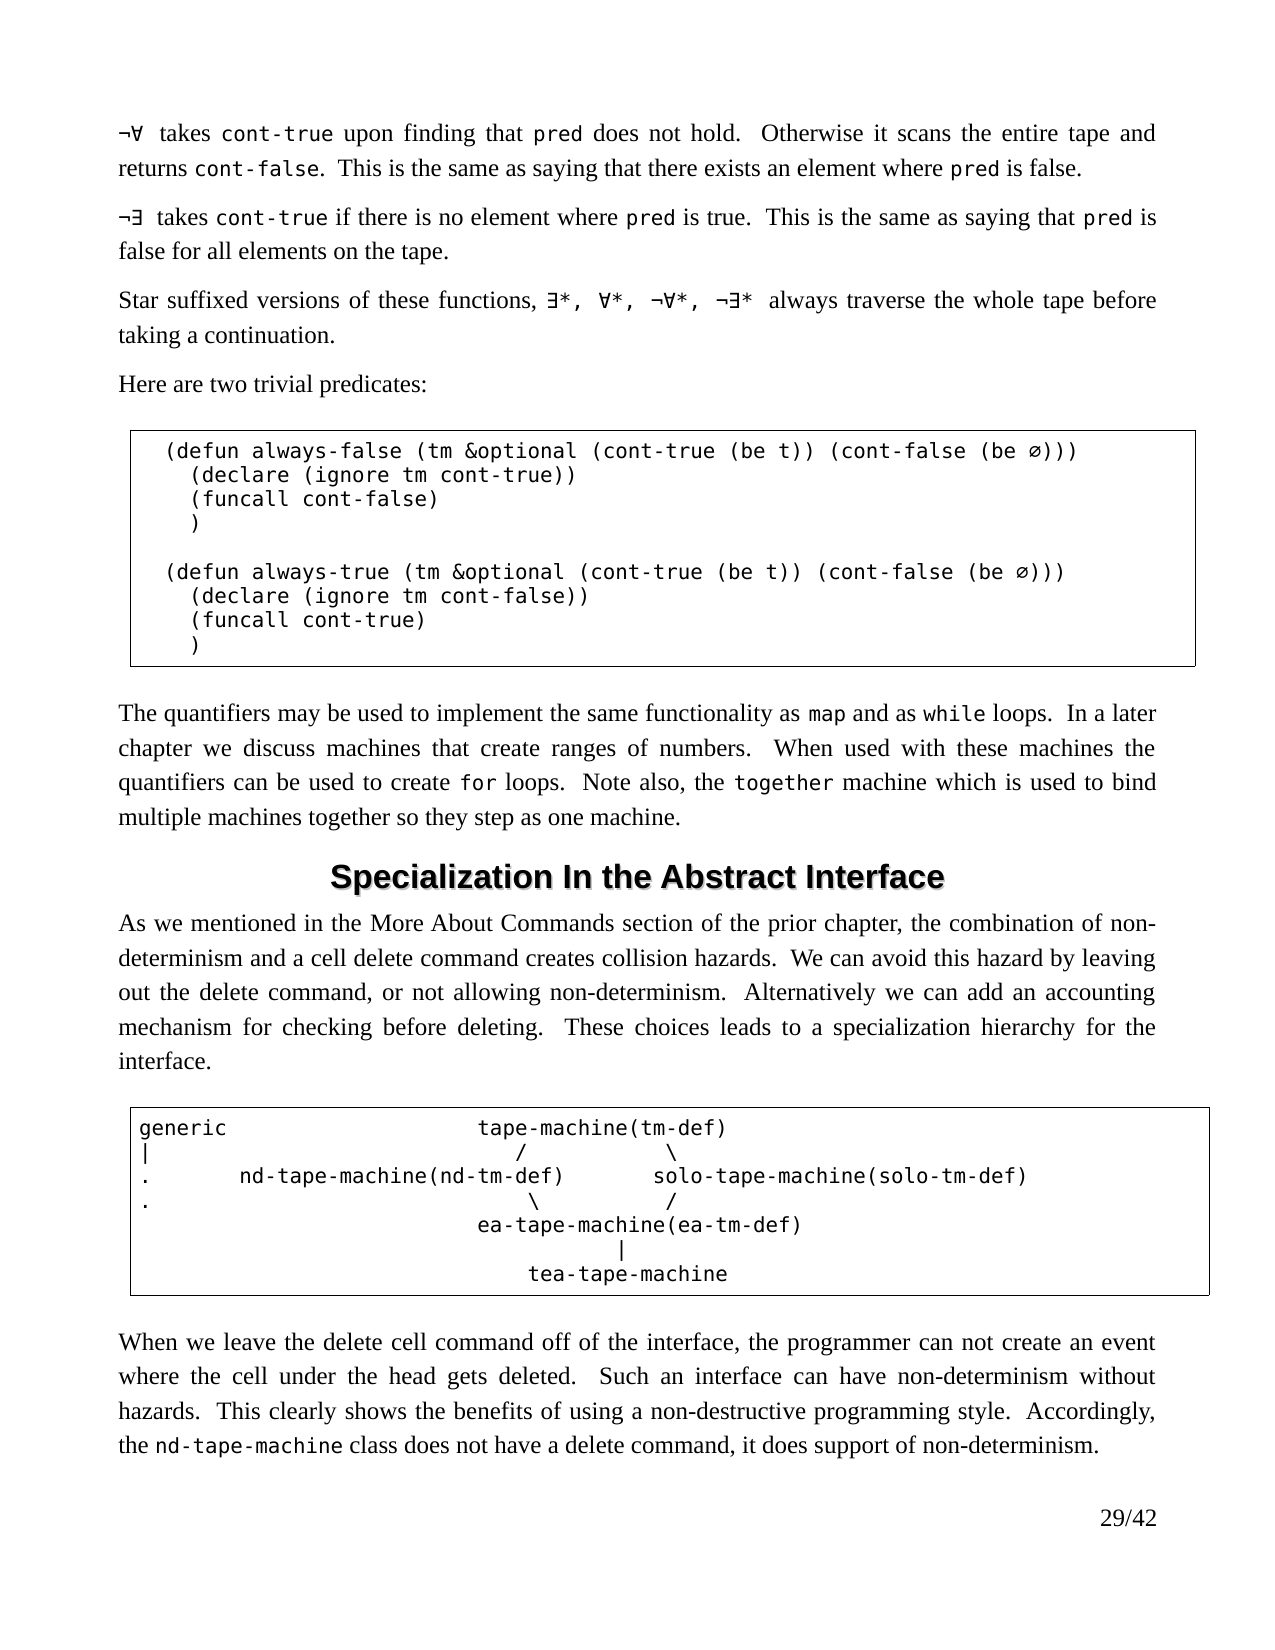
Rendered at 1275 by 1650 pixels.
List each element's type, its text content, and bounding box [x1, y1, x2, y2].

text (defun always-true (tm &optional (cont-true (be t)) (cont-false (be ∅))) [139, 560, 1186, 584]
text . nd-tape-machine(nd-tm-def) solo-tape-machine(solo-tm-def) [139, 1164, 1200, 1189]
text (defun always-false (tm &optional (cont-true (be t)) (cont-false (be ∅))) [139, 439, 1186, 463]
text ) [139, 511, 1186, 536]
text . \ / [139, 1189, 1200, 1213]
text tea-tape-machine [139, 1262, 1200, 1286]
text ea-tape-machine(ea-tm-def) [139, 1213, 1200, 1237]
text (declare (ignore tm cont-true)) [139, 463, 1186, 487]
text generic tape-machine(tm-def) [139, 1116, 1200, 1140]
text As we mentioned in the More About Commands section of the prior chapter, the combination of non-determinism and a cell delete command creates collision hazards. We can avoid this hazard by leaving out the delete command, or not allowing non-determinism. Alternatively we can add an accounting mechanism for checking before deleting. These choices leads to a specialization hierarchy for the interface. [118, 908, 1157, 1075]
text | / \ [139, 1140, 1200, 1164]
text (funcall cont-true) [139, 608, 1186, 633]
text (declare (ignore tm cont-false)) [139, 584, 1186, 608]
text ¬∃ takes cont-true if there is no element where pred is true. This is the same as saying that pred is false for all elements on the tape. [118, 202, 1157, 265]
text The quantifiers may be used to implement the same functionality as map and as while loops. In a later chapter we discuss machines that create ranges of numbers. When used with these machines the quantifiers can be used to create for loops. Note also, the together machine which is used to bind multiple machines together so they step as one machine. [118, 698, 1157, 830]
text Star suffixed versions of these functions, ∃*, ∀*, ¬∀*, ¬∃* always traverse the whole tape before taking a continuation. [118, 285, 1157, 348]
subtitle Specialization In the Abstract Interface [118, 857, 1157, 896]
text (funcall cont-false) [139, 487, 1186, 511]
text ) [139, 633, 1186, 657]
text When we leave the delete cell command off of the interface, the programmer can not create an event where the cell under the head gets deleted. Such an interface can have non-determinism without hazards. This clearly shows the benefits of using a non-destructive programming style. Accordingly, the nd-tape-machine class does not have a delete command, it does support of non-determinism. [118, 1327, 1157, 1459]
text ¬∀ takes cont-true upon finding that pred does not hold. Otherwise it scans the entire tape and returns cont-false. This is the same as saying that there exists an element where pred is false. [118, 118, 1157, 181]
text Here are two trivial predicates: [118, 369, 1157, 397]
text | [139, 1237, 1200, 1262]
